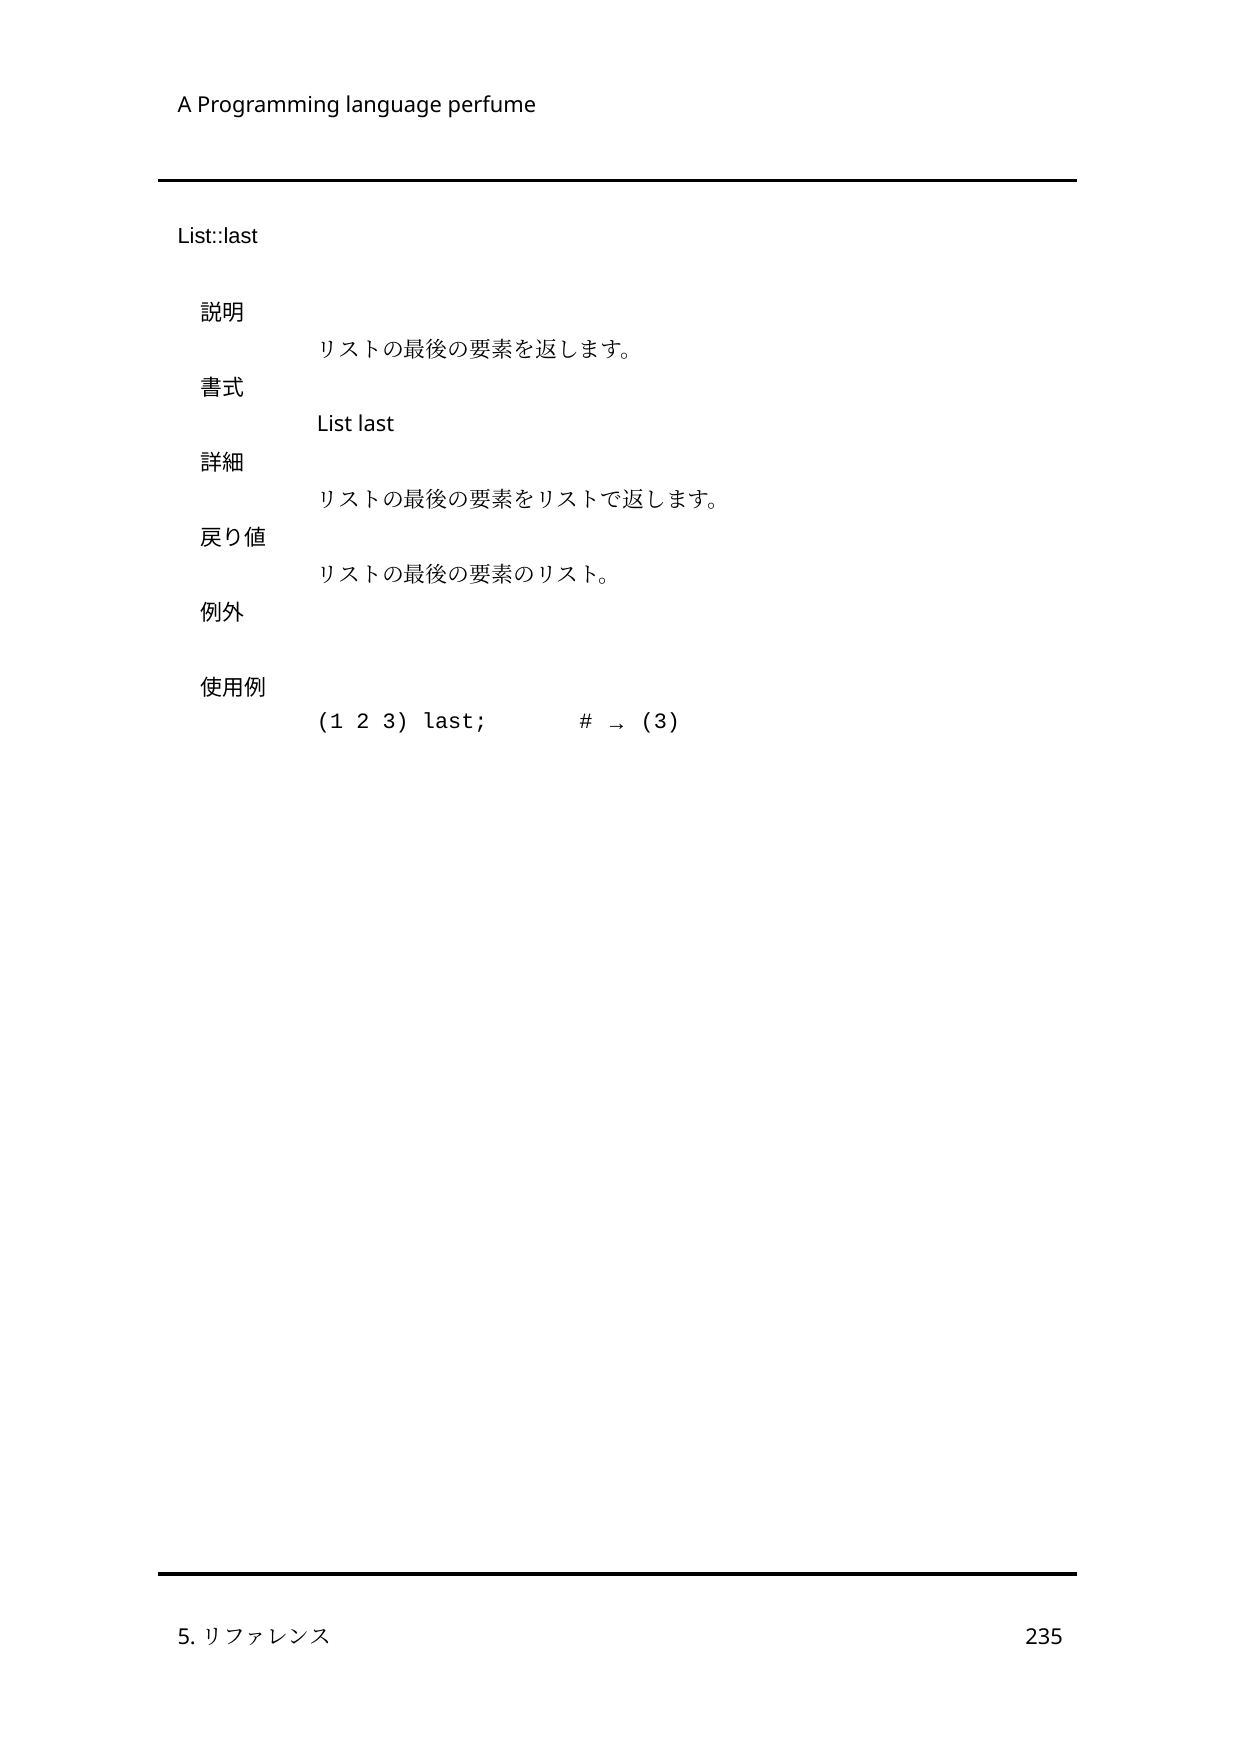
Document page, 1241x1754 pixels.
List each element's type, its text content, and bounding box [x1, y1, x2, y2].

table_cell 書式 [200, 367, 317, 442]
table_header 説明 [200, 292, 317, 367]
table_cell 使用例 [200, 667, 317, 742]
subtitle List::last [177, 217, 1063, 254]
table_cell 例外 [200, 592, 317, 667]
table_cell 詳細 [200, 442, 317, 517]
table_cell リストの最後の要素のリスト。 [317, 517, 1063, 592]
table_cell [317, 592, 1063, 667]
table_cell リストの最後の要素をリストで返します。 [317, 442, 1063, 517]
table_cell List last [317, 367, 1063, 442]
table_header リストの最後の要素を返します。 [317, 292, 1063, 367]
table_cell 戻り値 [200, 517, 317, 592]
table_cell (1 2 3) last; # → (3) [317, 667, 1063, 742]
